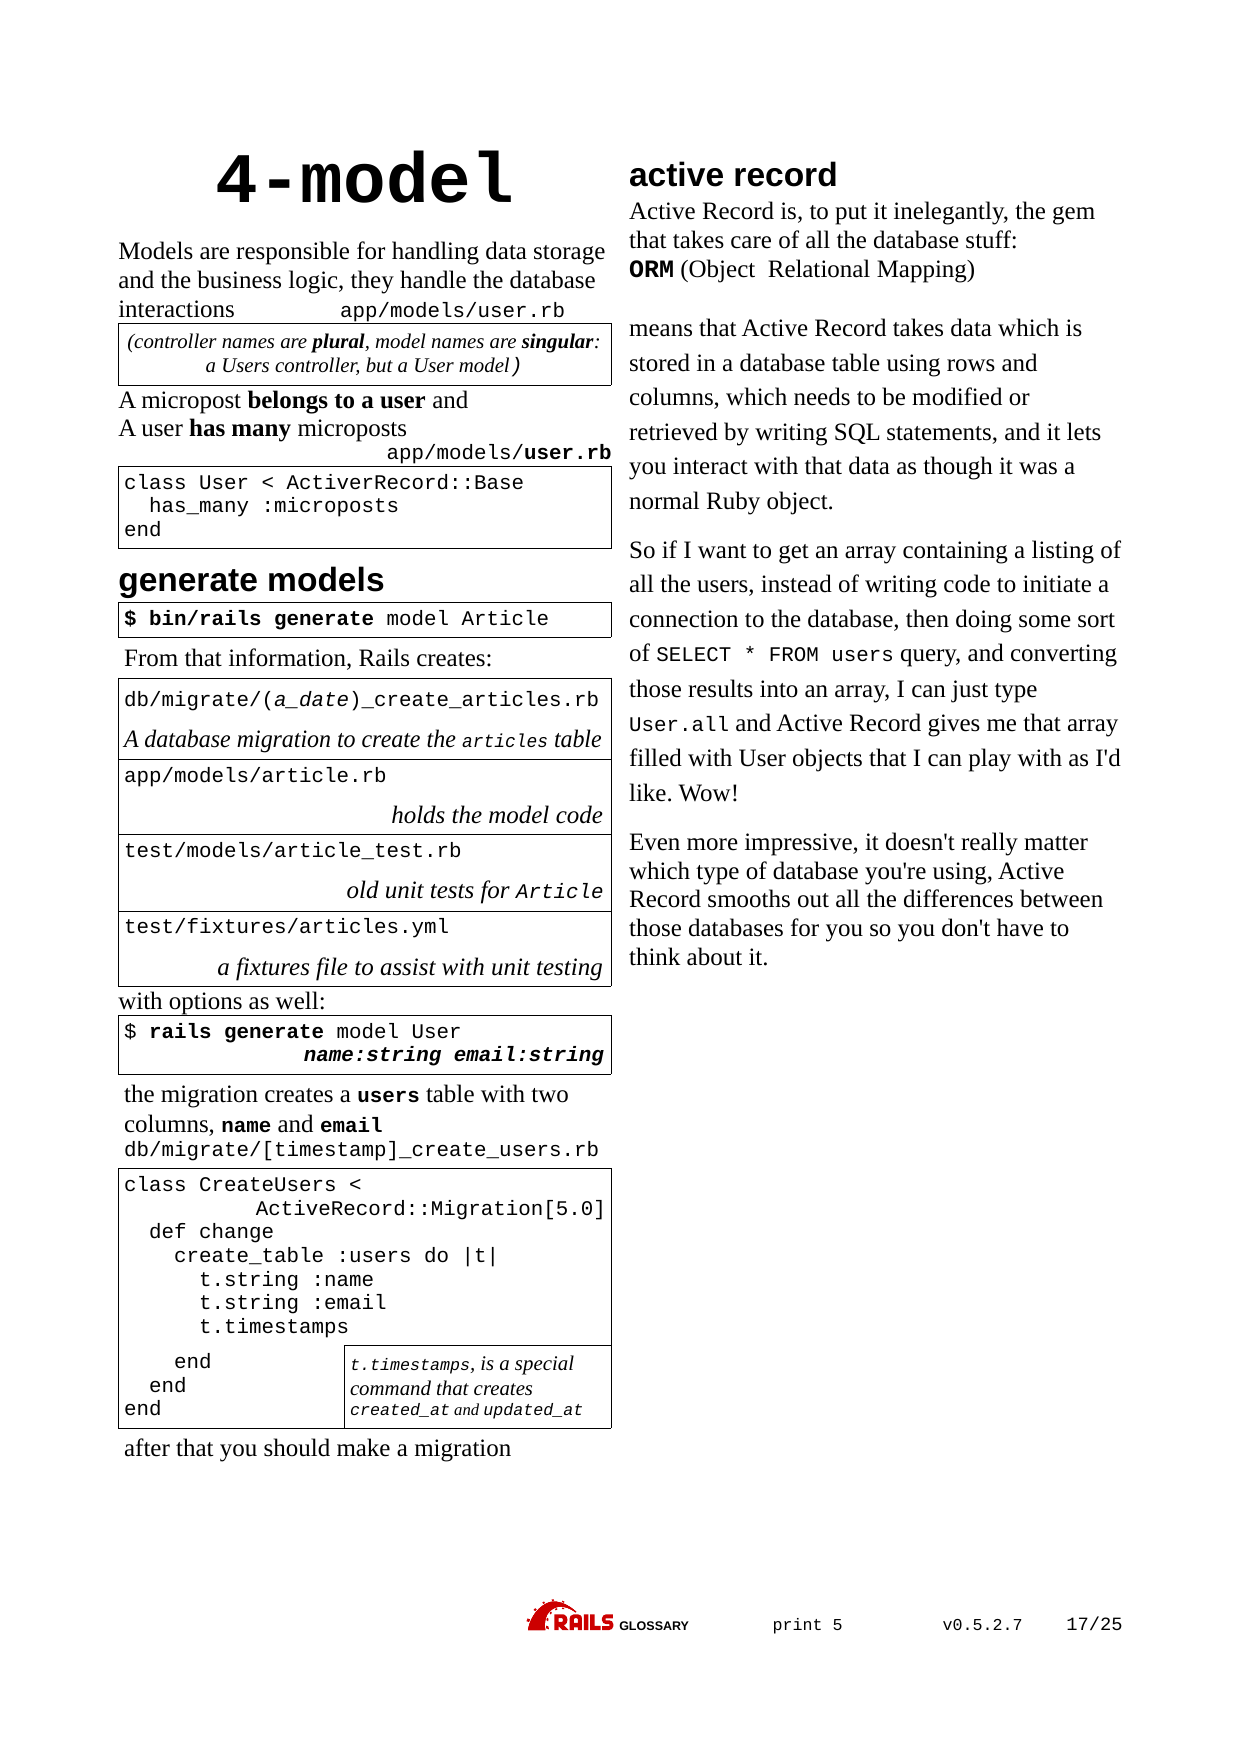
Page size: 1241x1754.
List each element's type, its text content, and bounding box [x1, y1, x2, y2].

text So if I want to get an array containing a listing of all the users, instead of writing code to initiate a connection to the database, then doing some sort of SELECT * FROM users query, and converting those results into an array, I can just type User.all and Active Record gives me that array filled with User objects that I can play with as I'd like. Wow! [629, 535, 1122, 807]
table_header class User < ActiverRecord::Base has_many :microposts end [119, 467, 611, 548]
table_cell db/migrate/(a_date)_create_articles.rb [119, 679, 611, 718]
text A user has many microposts [118, 413, 611, 442]
subtitle 4-model [118, 143, 611, 224]
text means that Active Record takes data which is stored in a database table using rows and columns, which needs to be modified or retrieved by writing SQL statements, and it lets you interact with that data as though it was a normal Ruby object. [629, 313, 1122, 515]
text Even more impressive, it doesn't really matter which type of database you're using, Active Record smooths out all the differences between those databases for you so you don't have to think about it. [629, 827, 1122, 971]
text Models are responsible for handling data storage and the business logic, they handle the database interactions app/models/user.rb [118, 236, 611, 323]
table_cell holds the model code [119, 794, 611, 834]
table_cell the migration creates a users table with two columns, name and email db/migrate/[timestamp]_create_users.rb [118, 1075, 611, 1168]
table_header $ rails generate model User name:string email:string [119, 1016, 611, 1074]
text app/models/user.rb [118, 442, 611, 466]
text Active Record is, to put it inelegantly, the gem that takes care of all the database stuff: [629, 196, 1122, 254]
table_cell after that you should make a migration [118, 1429, 611, 1468]
subtitle active record [629, 155, 1122, 193]
table_cell class CreateUsers < ActiveRecord::Migration[5.0] def change create_table :users do |t| t.string :name t.string :email t.timestamps [119, 1169, 611, 1345]
table_header From that information, Rails creates: [118, 638, 611, 677]
text ORM (Object Relational Mapping) [629, 254, 1122, 285]
subtitle generate models [118, 560, 611, 599]
table_header (controller names are plural, model names are singular: a Users controller, but a User model) [119, 324, 611, 384]
text with options as well: [118, 987, 611, 1015]
table_cell t.timestamps, is a special command that creates created_at and updated_at [345, 1346, 611, 1428]
text A micropost belongs to a user and [118, 386, 611, 413]
table_cell a fixtures file to assist with unit testing [119, 946, 611, 986]
table_cell old unit tests for Article [119, 870, 611, 911]
table_cell end end end [119, 1345, 344, 1428]
table_cell test/fixtures/articles.yml [119, 912, 611, 946]
table_cell app/models/article.rb [119, 760, 611, 794]
table_header $ bin/rails generate model Article [119, 603, 611, 637]
table_cell test/models/article_test.rb [119, 835, 611, 869]
table_cell A database migration to create the articles table [119, 719, 611, 759]
